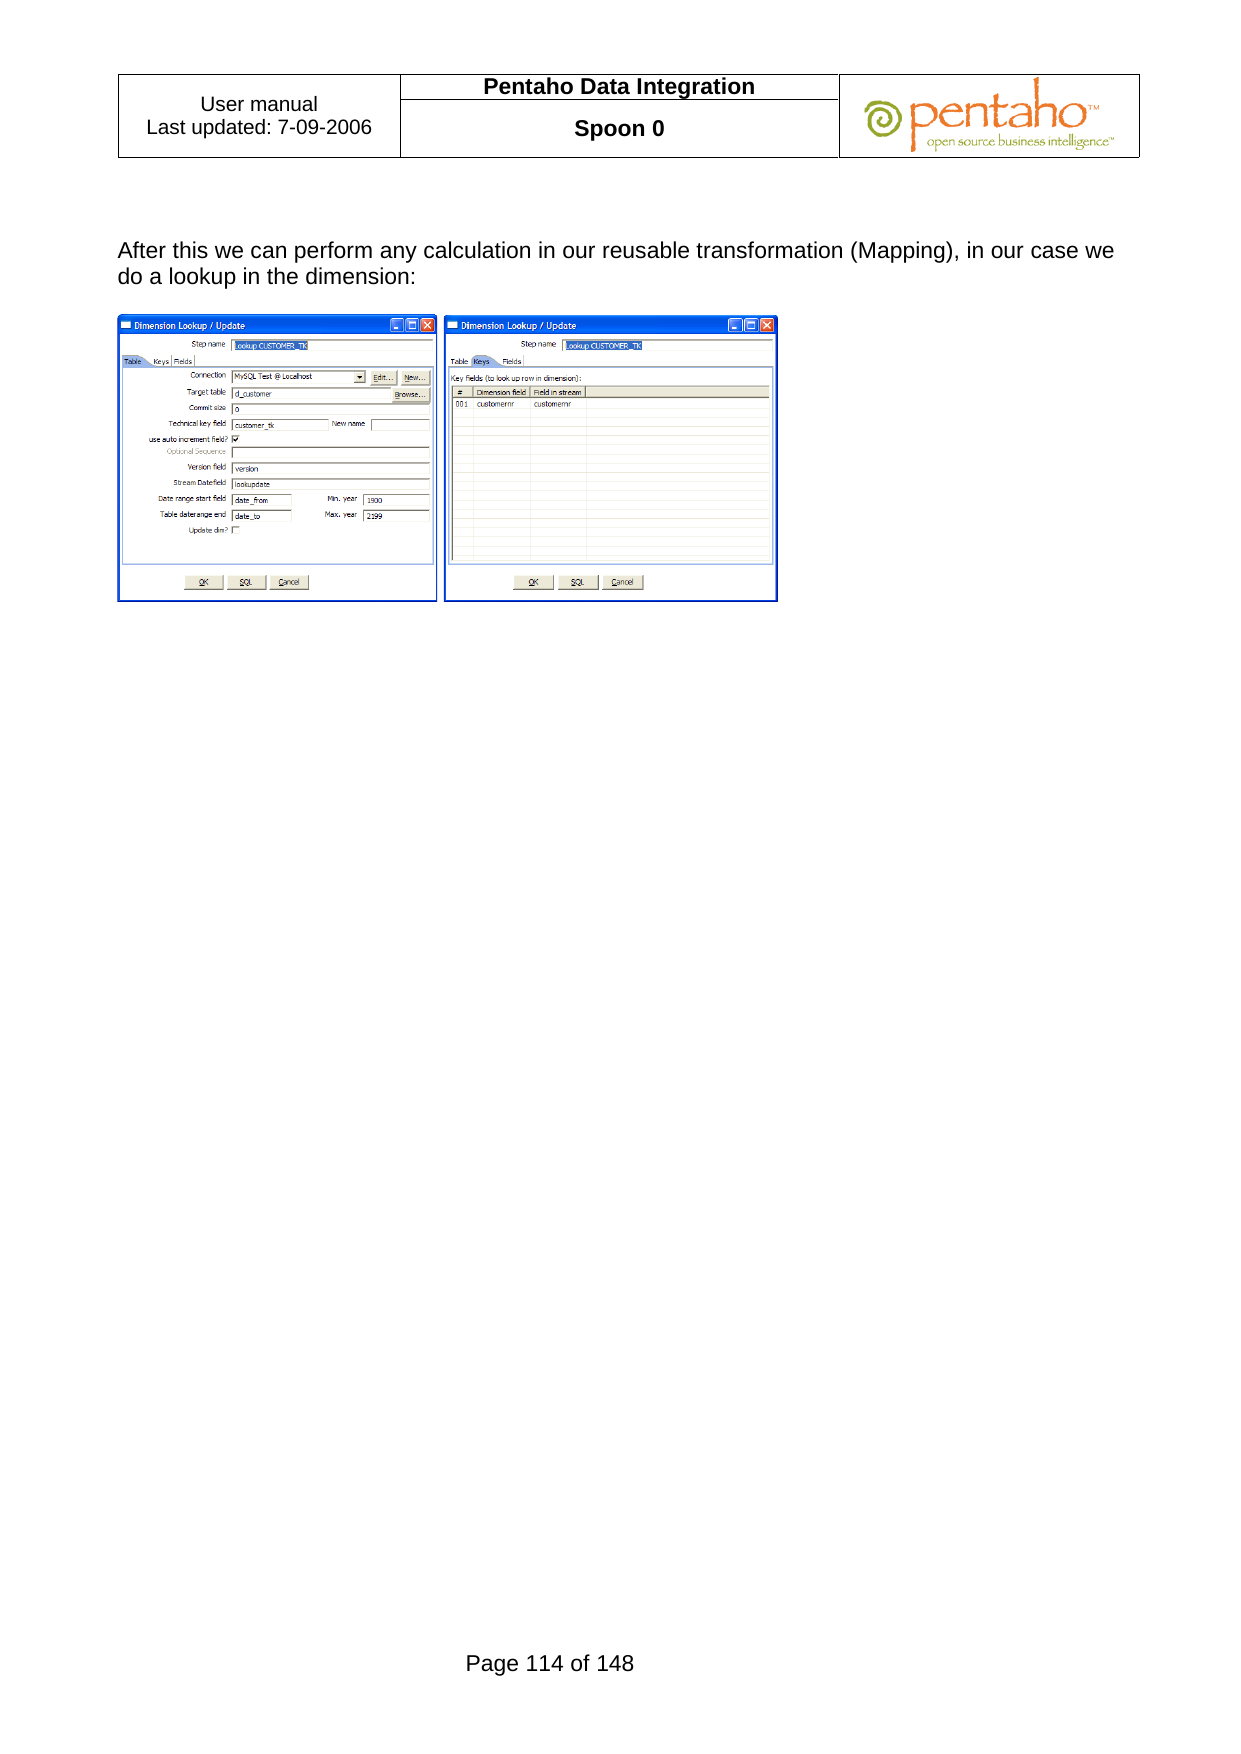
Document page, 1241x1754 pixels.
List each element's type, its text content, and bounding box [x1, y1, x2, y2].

picture [443, 315, 778, 602]
text After this we can perform any calculation in our reusable transformation (Mapping), in our case we do a lookup in the dimension: [117, 238, 1137, 289]
picture [117, 314, 438, 602]
